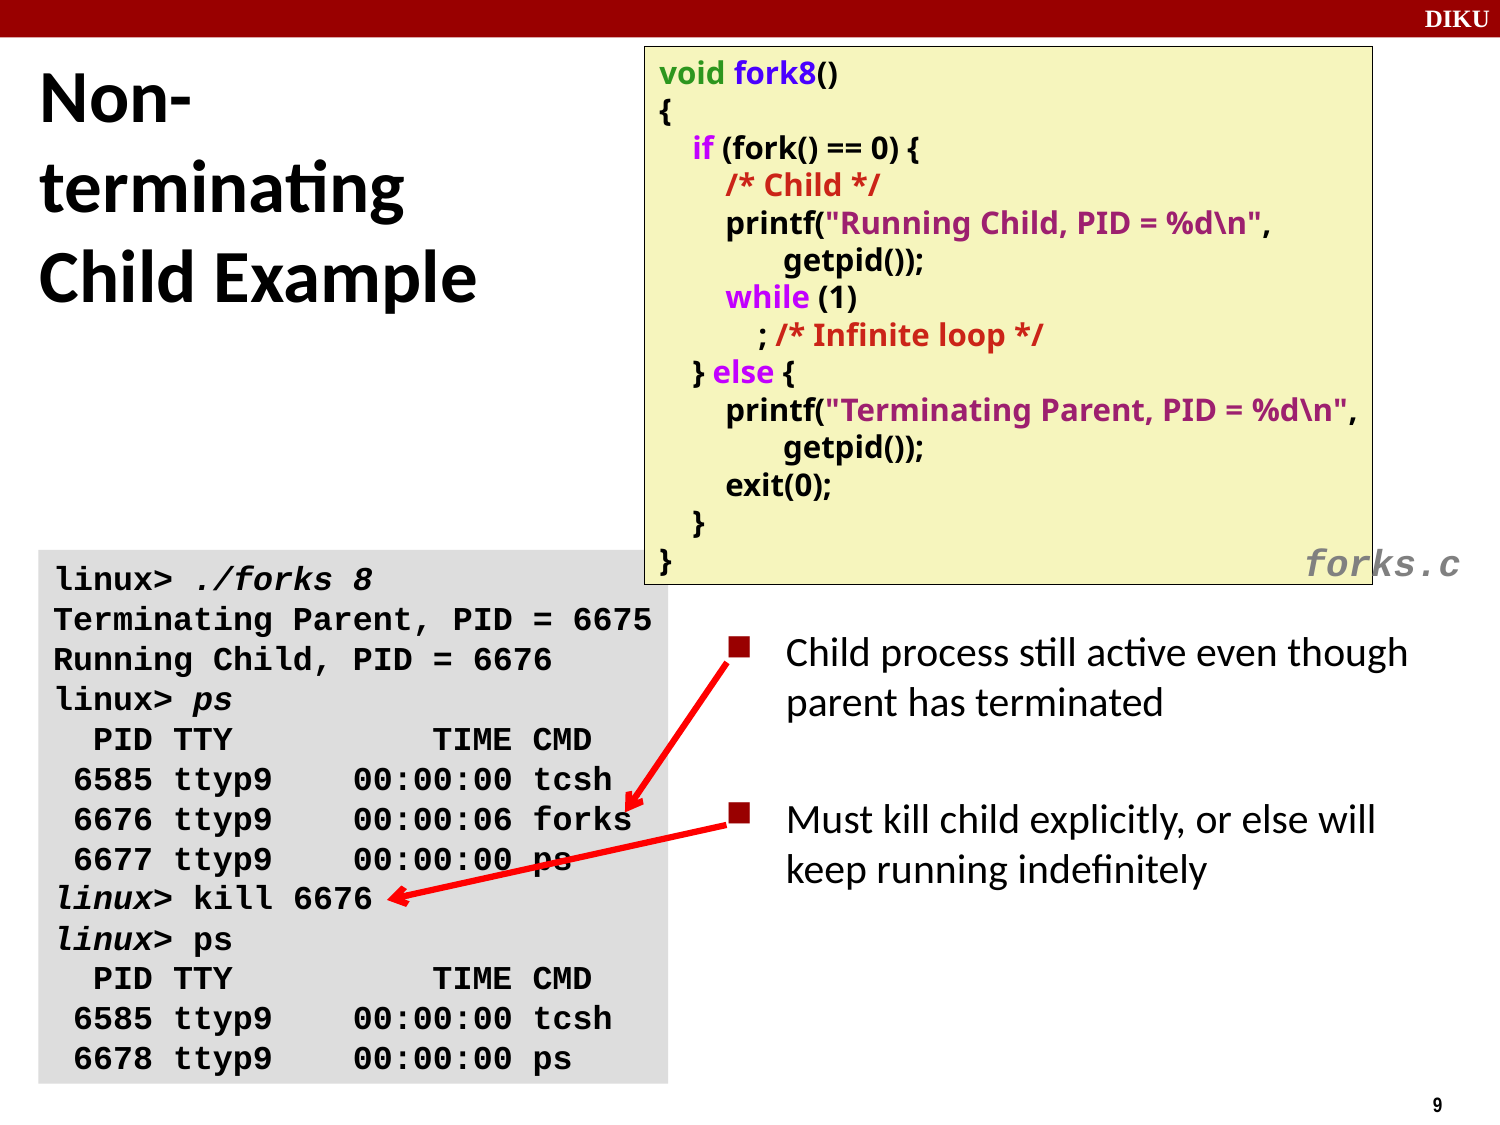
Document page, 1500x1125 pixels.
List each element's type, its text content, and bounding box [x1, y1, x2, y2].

text_box void fork8() { if (fork() == 0) { /* Child */ printf("Running Child, PID = %d\n", getpid()); while (1) ; /* Infinite loop */ } else { printf("Terminating Parent, PID = %d\n", getpid()); exit(0); } } [644, 45, 1373, 585]
title Non- terminating Child Example [24, 50, 625, 316]
text_box forks.c [1288, 534, 1477, 593]
text_box linux> ./forks 8 Terminating Parent, PID = 6675 Running Child, PID = 6676 linux> ps PID TTY TIME CMD 6585 ttyp9 00:00:00 tcsh 6676 ttyp9 00:00:06 forks 6677 ttyp9 00:00:00 ps linux> kill 6676 linux> ps PID TTY TIME CMD 6585 ttyp9 00:00:00 tcsh 6678 ttyp9 00:00:00 ps [38, 549, 669, 1084]
list Child process still active even though parent has terminated Must kill child explicitly, or else will keep running indefinitely [714, 617, 1425, 1063]
